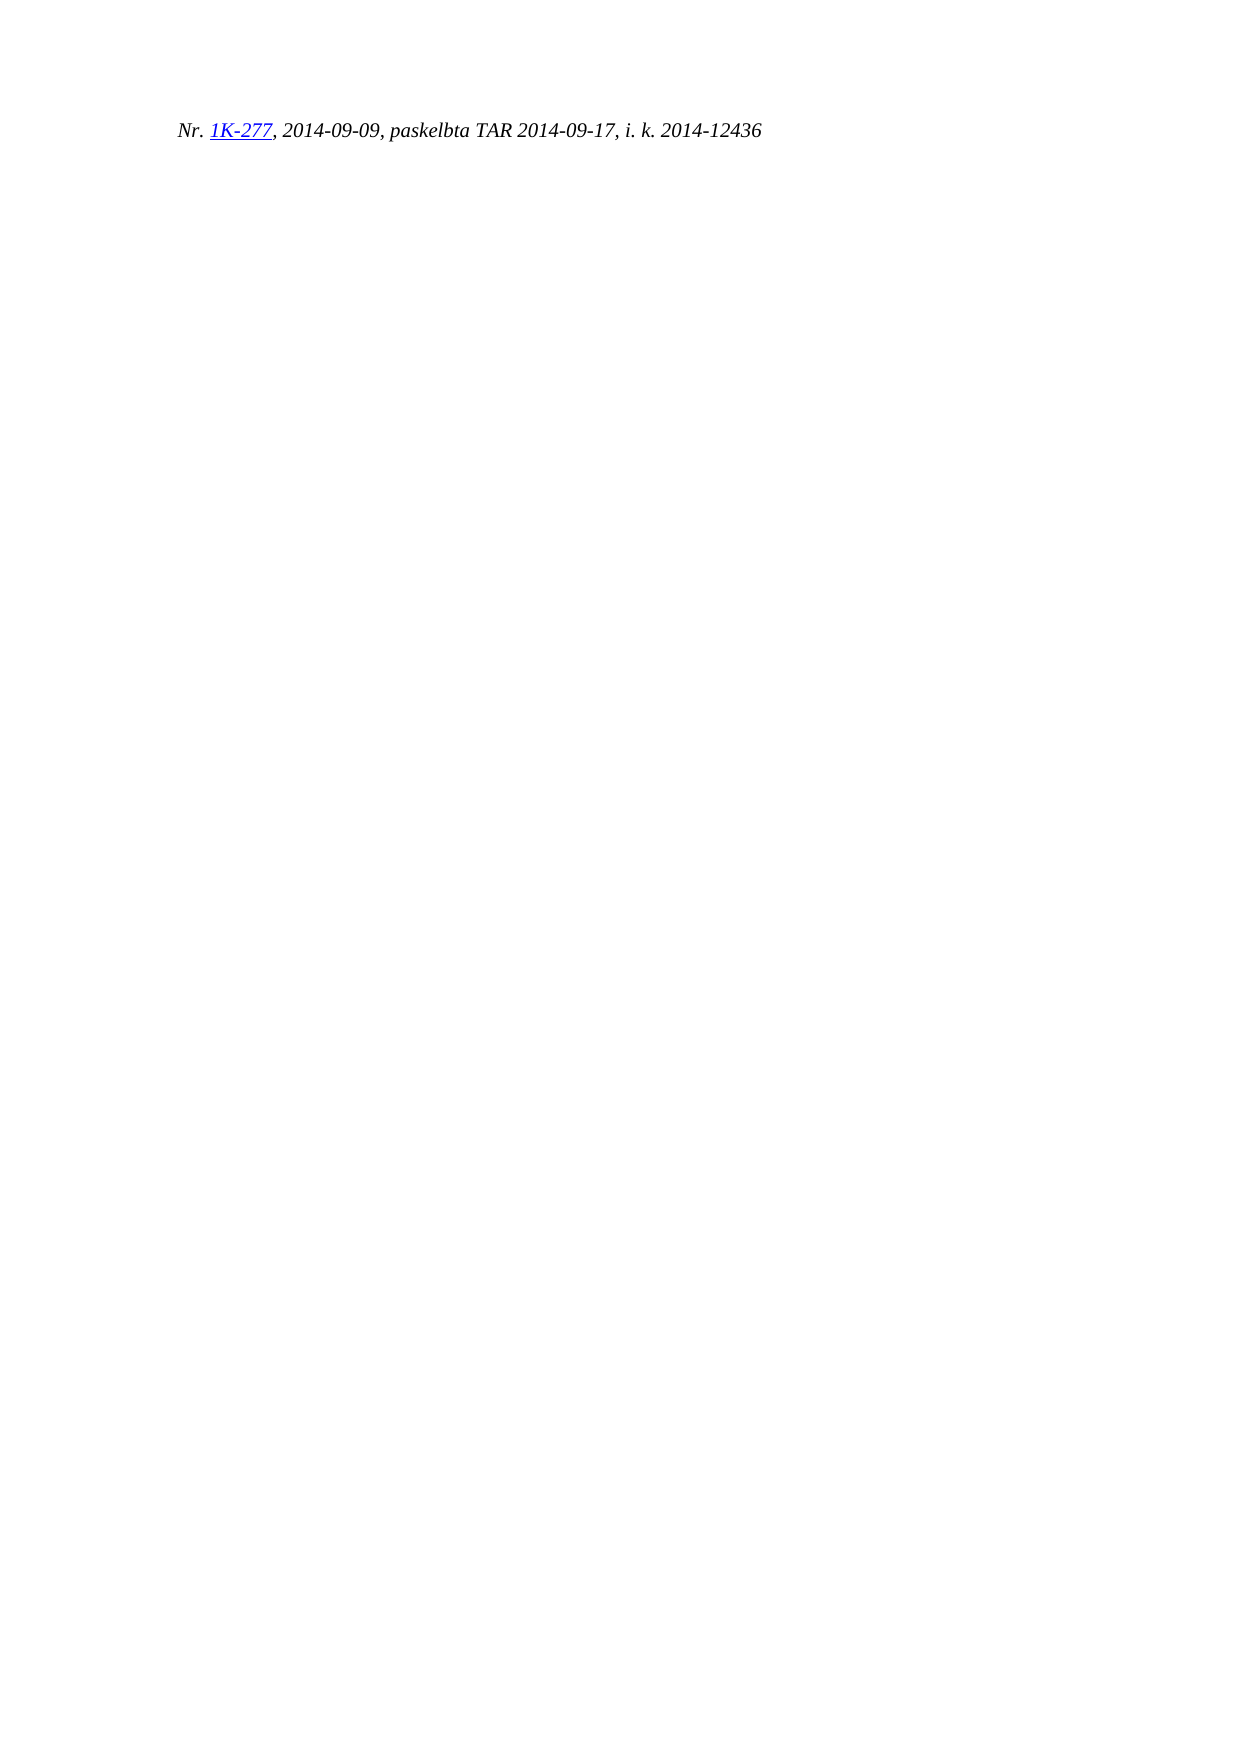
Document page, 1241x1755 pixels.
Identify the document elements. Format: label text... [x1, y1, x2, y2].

text Nr. 1K-277, 2014-09-09, paskelbta TAR 2014-09-17, i. k. 2014-12436 [177, 118, 1122, 142]
